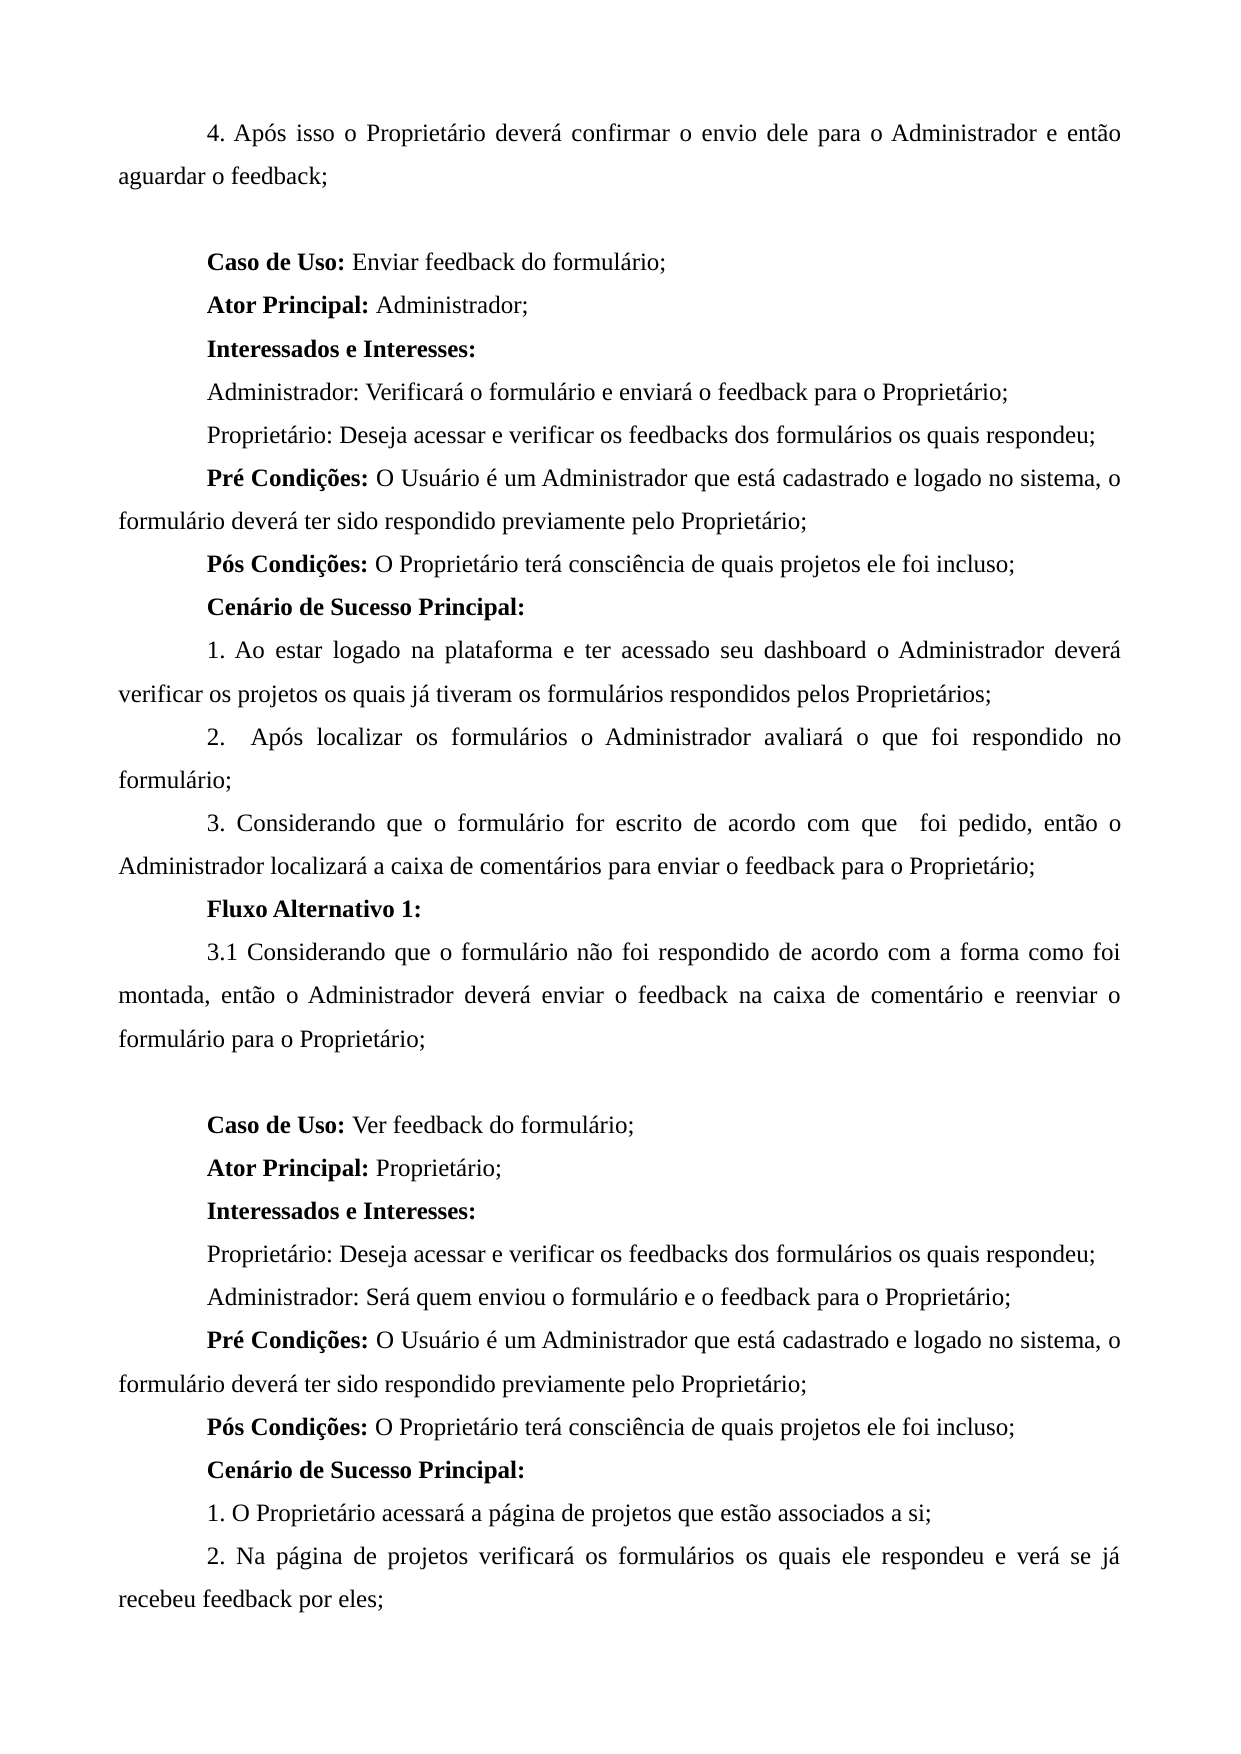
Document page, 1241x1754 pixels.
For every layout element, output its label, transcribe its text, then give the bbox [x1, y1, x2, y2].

text Interessados e Interesses: [118, 1196, 1122, 1225]
text 3.1 Considerando que o formulário não foi respondido de acordo com a forma como foi montada, então o Administrador deverá enviar o feedback na caixa de comentário e reenviar o formulário para o Proprietário; [118, 937, 1122, 1052]
text 4. Após isso o Proprietário deverá confirmar o envio dele para o Administrador e então aguardar o feedback; [118, 118, 1122, 190]
text Pós Condições: O Proprietário terá consciência de quais projetos ele foi incluso; [118, 1412, 1122, 1441]
text Pré Condições: O Usuário é um Administrador que está cadastrado e logado no sistema, o formulário deverá ter sido respondido previamente pelo Proprietário; [118, 1326, 1122, 1397]
text 3. Considerando que o formulário for escrito de acordo com que foi pedido, então o Administrador localizará a caixa de comentários para enviar o feedback para o Proprietário; [118, 808, 1122, 880]
text Cenário de Sucesso Principal: [118, 592, 1122, 621]
text Administrador: Verificará o formulário e enviará o feedback para o Proprietário; [118, 377, 1122, 406]
text Proprietário: Deseja acessar e verificar os feedbacks dos formulários os quais respondeu; [118, 420, 1122, 449]
text Fluxo Alternativo 1: [118, 894, 1122, 923]
text 2. Na página de projetos verificará os formulários os quais ele respondeu e verá se já recebeu feedback por eles; [118, 1541, 1122, 1613]
text Administrador: Será quem enviou o formulário e o feedback para o Proprietário; [118, 1282, 1122, 1311]
text 1. Ao estar logado na plataforma e ter acessado seu dashboard o Administrador deverá verificar os projetos os quais já tiveram os formulários respondidos pelos Proprietários; [118, 636, 1122, 707]
text Caso de Uso: Ver feedback do formulário; [118, 1110, 1122, 1139]
text 2. Após localizar os formulários o Administrador avaliará o que foi respondido no formulário; [118, 722, 1122, 794]
text 1. O Proprietário acessará a página de projetos que estão associados a si; [118, 1498, 1122, 1527]
text Proprietário: Deseja acessar e verificar os feedbacks dos formulários os quais respondeu; [118, 1239, 1122, 1268]
text Cenário de Sucesso Principal: [118, 1455, 1122, 1484]
text Pós Condições: O Proprietário terá consciência de quais projetos ele foi incluso; [118, 549, 1122, 578]
text Caso de Uso: Enviar feedback do formulário; [118, 247, 1122, 276]
text Interessados e Interesses: [118, 334, 1122, 362]
text Ator Principal: Proprietário; [118, 1153, 1122, 1182]
text Ator Principal: Administrador; [118, 291, 1122, 319]
text Pré Condições: O Usuário é um Administrador que está cadastrado e logado no sistema, o formulário deverá ter sido respondido previamente pelo Proprietário; [118, 463, 1122, 535]
